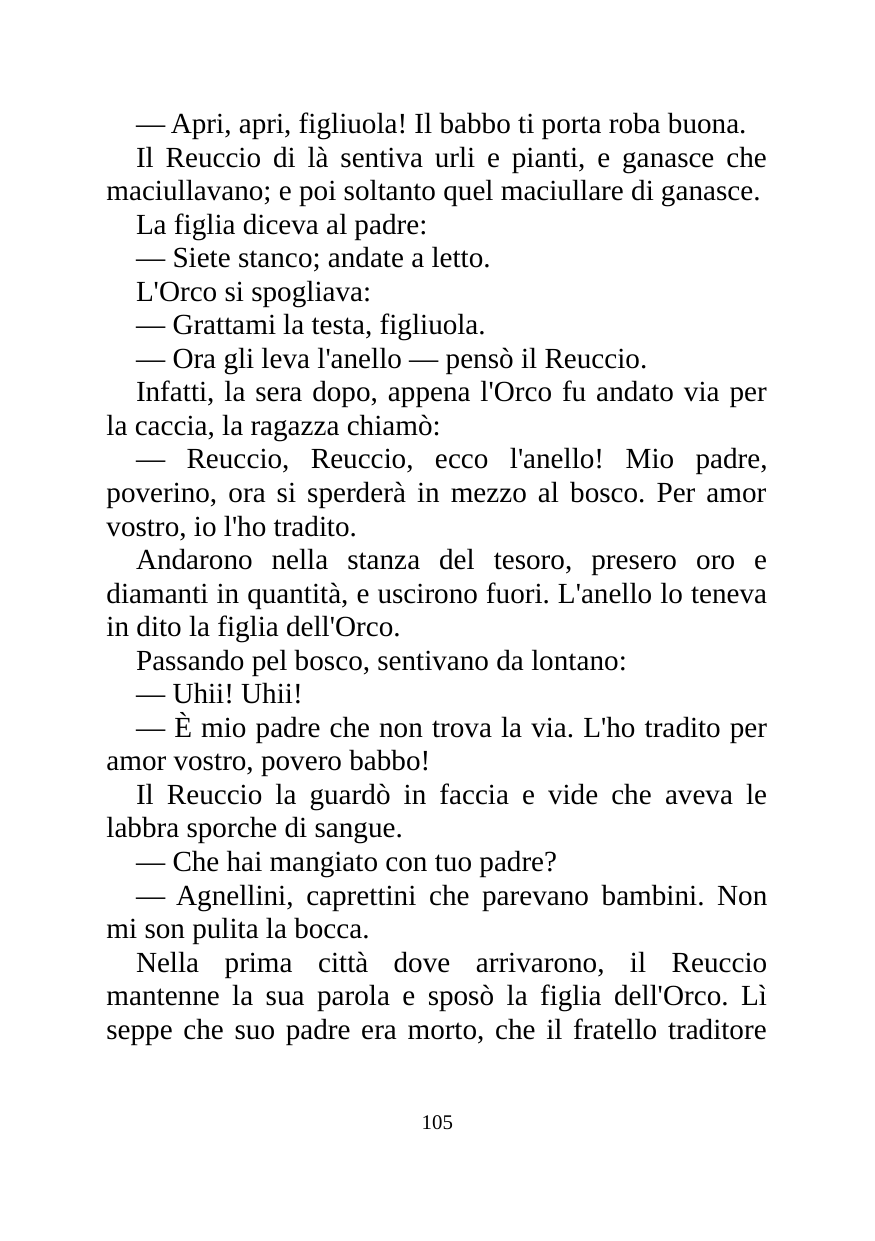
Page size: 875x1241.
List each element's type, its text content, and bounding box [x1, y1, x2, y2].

text — Grattami la testa, figliuola. [106, 307, 768, 341]
text Il Reuccio di là sentiva urli e pianti, e ganasce che maciullavano; e poi soltanto quel maciullare di ganasce. [106, 140, 768, 207]
text — Agnellini, caprettini che parevano bambini. Non mi son pulita la bocca. [106, 878, 768, 945]
text Passando pel bosco, sentivano da lontano: [106, 643, 768, 676]
text — Ora gli leva l'anello — pensò il Reuccio. [106, 341, 768, 374]
text — Siete stanco; andate a letto. [106, 240, 768, 274]
text Nella prima città dove arrivarono, il Reuccio mantenne la sua parola e sposò la figlia dell'Orco. Lì seppe che suo padre era morto, che il fratello traditore [106, 945, 768, 1045]
text L'Orco si spogliava: [106, 274, 768, 307]
text Il Reuccio la guardò in faccia e vide che aveva le labbra sporche di sangue. [106, 777, 768, 844]
text La figlia diceva al padre: [106, 207, 768, 240]
text — Uhii! Uhii! [106, 676, 768, 710]
text — Reuccio, Reuccio, ecco l'anello! Mio padre, poverino, ora si sperderà in mezzo al bosco. Per amor vostro, io l'ho tradito. [106, 442, 768, 542]
text — È mio padre che non trova la via. L'ho tradito per amor vostro, povero babbo! [106, 710, 768, 777]
text Infatti, la sera dopo, appena l'Orco fu andato via per la caccia, la ragazza chiamò: [106, 374, 768, 442]
text — Che hai mangiato con tuo padre? [106, 844, 768, 878]
text Andarono nella stanza del tesoro, presero oro e diamanti in quantità, e uscirono fuori. L'anello lo teneva in dito la figlia dell'Orco. [106, 542, 768, 643]
text — Apri, apri, figliuola! Il babbo ti porta roba buona. [106, 106, 768, 140]
